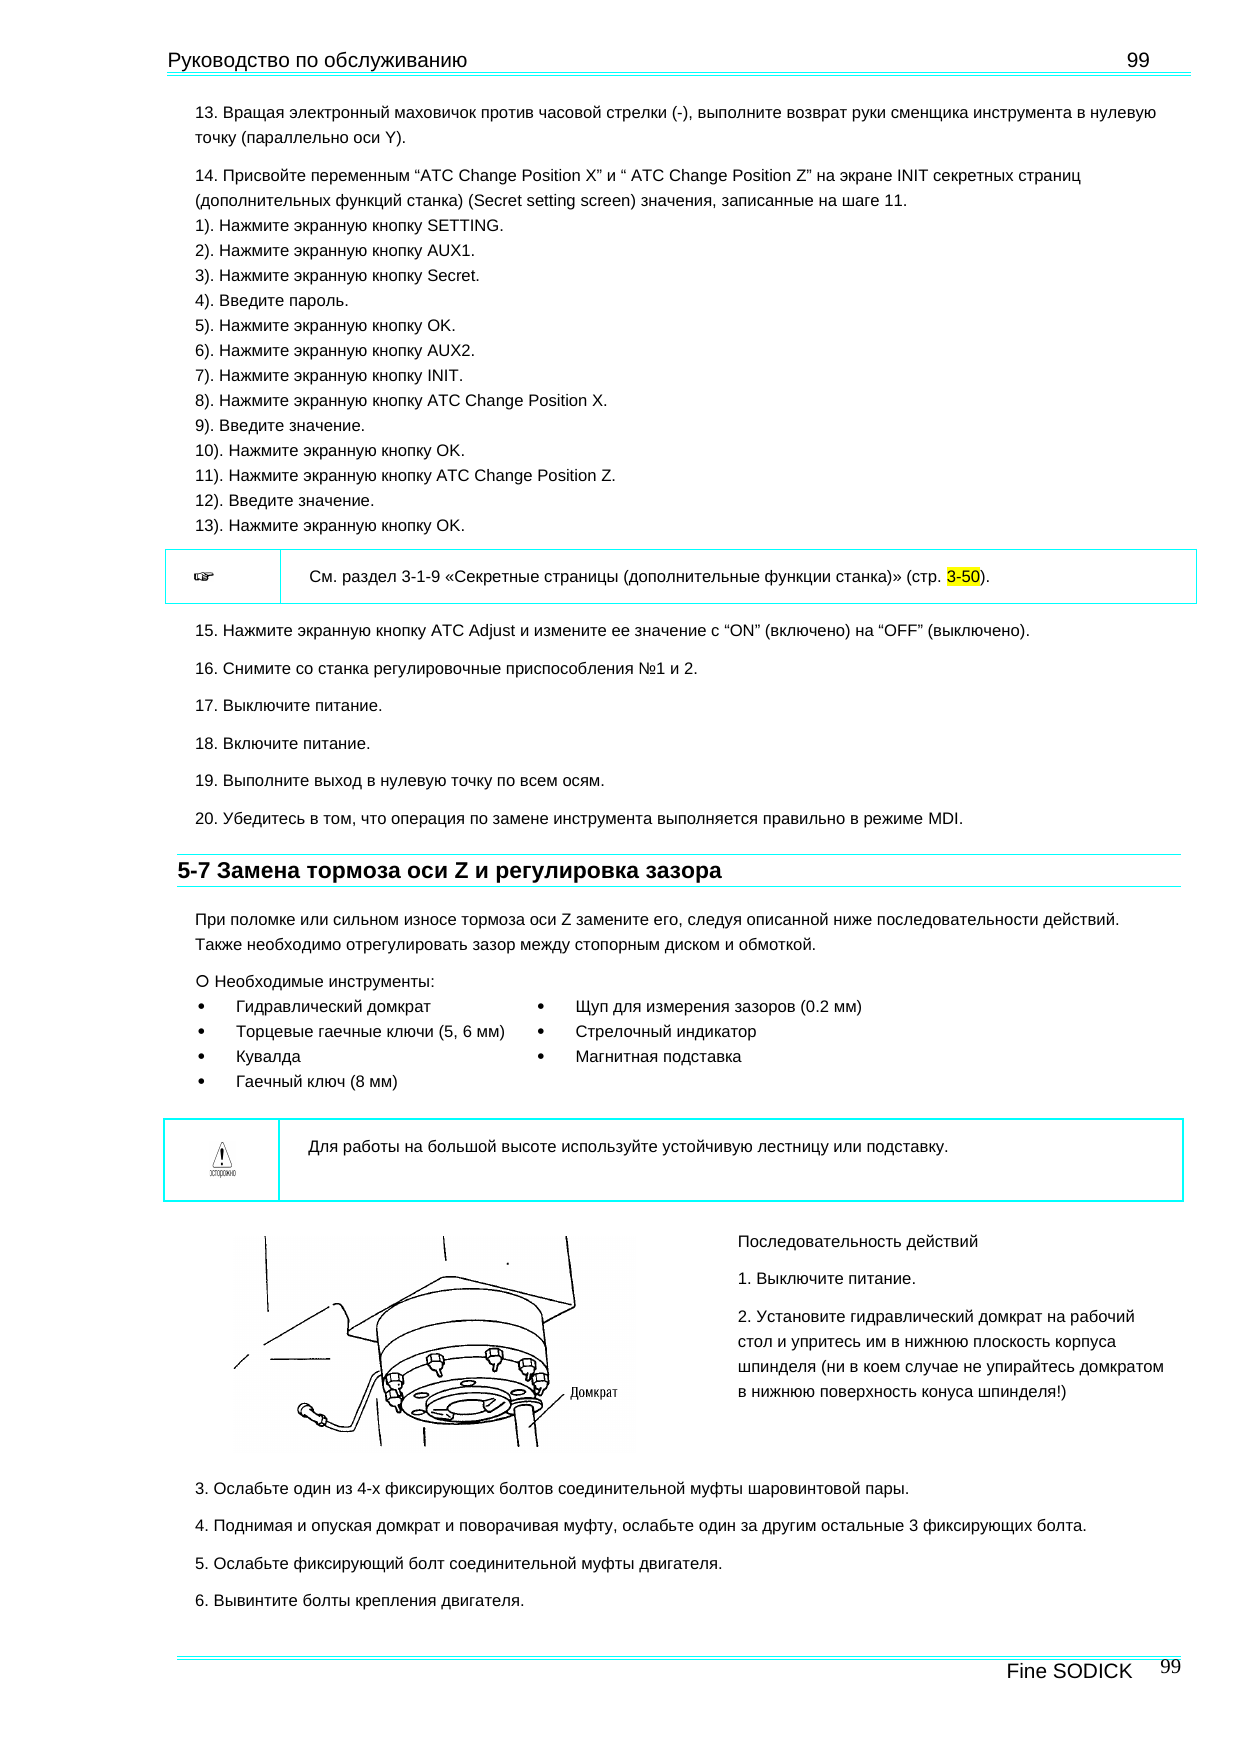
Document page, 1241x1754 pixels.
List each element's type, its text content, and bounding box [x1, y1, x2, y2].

text 13. Вращая электронный маховичок против часовой стрелки (-), выполните возврат руки сменщика инструмента в нулевую точку (параллельно оси Y). [195, 99, 1181, 149]
text 5-7 Замена тормоза оси Z и регулировка зазора [177, 855, 1181, 886]
table_cell [166, 1018, 207, 1043]
text 10). Нажмите экранную кнопку OK. [195, 436, 1181, 461]
text 16. Снимите со станка регулировочные приспособления №1 и 2. [195, 654, 1181, 679]
table_cell [546, 1068, 1048, 1093]
table_cell [166, 1068, 207, 1093]
table_header Гидравлический домкрат [207, 993, 546, 1018]
table_cell Стрелочный индикатор [546, 1018, 1048, 1043]
table_cell [166, 1043, 207, 1068]
table_cell Кувалда [207, 1043, 546, 1068]
text 12). Введите значение. [195, 486, 1181, 511]
text 20. Убедитесь в том, что операция по замене инструмента выполняется правильно в режиме MDI. [195, 804, 1181, 829]
text 3. Ослабьте один из 4-х фиксирующих болтов соединительной муфты шаровинтовой пары. [195, 1474, 1181, 1499]
text При поломке или сильном износе тормоза оси Z замените его, следуя описанной ниже последовательности действий. [195, 905, 1181, 930]
text 2). Нажмите экранную кнопку AUX1. [195, 236, 1181, 261]
text 4). Введите пароль. [195, 286, 1181, 311]
text 6. Вывинтите болты крепления двигателя. [195, 1587, 1181, 1612]
text  Необходимые инструменты: [195, 968, 1181, 993]
text 5. Ослабьте фиксирующий болт соединительной муфты двигателя. [195, 1549, 1181, 1574]
text 17. Выключите питание. [195, 692, 1181, 717]
table_header [165, 1120, 278, 1200]
text Также необходимо отрегулировать зазор между стопорным диском и обмоткой. [195, 930, 1181, 955]
text 1). Нажмите экранную кнопку SETTING. [195, 211, 1181, 236]
table_header Последовательность действий 1. Выключите питание. 2. Установите гидравлический домкрат на рабочий стол и упритесь им в нижнюю плоскость корпуса шпинделя (ни в коем случае не упирайтесь домкратом в нижнюю поверхность конуса шпинделя!) [709, 1227, 1181, 1462]
picture [209, 1141, 236, 1179]
table_cell Торцевые гаечные ключи (5, 6 мм) [207, 1018, 546, 1043]
text 19. Выполните выход в нулевую точку по всем осям. [195, 767, 1181, 792]
table_header См. раздел 3-1-9 «Секретные страницы (дополнительные функции станка)» (стр. 3-50). [281, 550, 1196, 603]
picture [233, 1236, 636, 1453]
table_header [166, 993, 207, 1018]
text 4. Поднимая и опуская домкрат и поворачивая муфту, ослабьте один за другим остальные 3 фиксирующих болта. [195, 1512, 1181, 1537]
table_header Щуп для измерения зазоров (0.2 мм) [546, 993, 1048, 1018]
text 9). Введите значение. [195, 411, 1181, 436]
text 5). Нажмите экранную кнопку OK. [195, 311, 1181, 336]
table_header Для работы на большой высоте используйте устойчивую лестницу или подставку. [280, 1120, 1182, 1200]
text 13). Нажмите экранную кнопку OK. [195, 511, 1181, 536]
text 15. Нажмите экранную кнопку ATC Adjust и измените ее значение с “ON” (включено) на “OFF” (выключено). [195, 617, 1181, 642]
picture [193, 571, 214, 582]
table_header [166, 1227, 709, 1462]
text 3). Нажмите экранную кнопку Secret. [195, 261, 1181, 286]
text 8). Нажмите экранную кнопку ATC Change Position X. [195, 386, 1181, 411]
text 18. Включите питание. [195, 729, 1181, 754]
text 14. Присвойте переменным “ATC Change Position X” и “ ATC Change Position Z” на экране INIT секретных страниц (дополнительных функций станка) (Secret setting screen) значения, записанные на шаге 11. [195, 161, 1181, 211]
table_header [166, 550, 280, 603]
table_cell Магнитная подставка [546, 1043, 1048, 1068]
text 6). Нажмите экранную кнопку AUX2. [195, 336, 1181, 361]
table_cell Гаечный ключ (8 мм) [207, 1068, 546, 1093]
text 11). Нажмите экранную кнопку ATC Change Position Z. [195, 461, 1181, 486]
text 7). Нажмите экранную кнопку INIT. [195, 361, 1181, 386]
